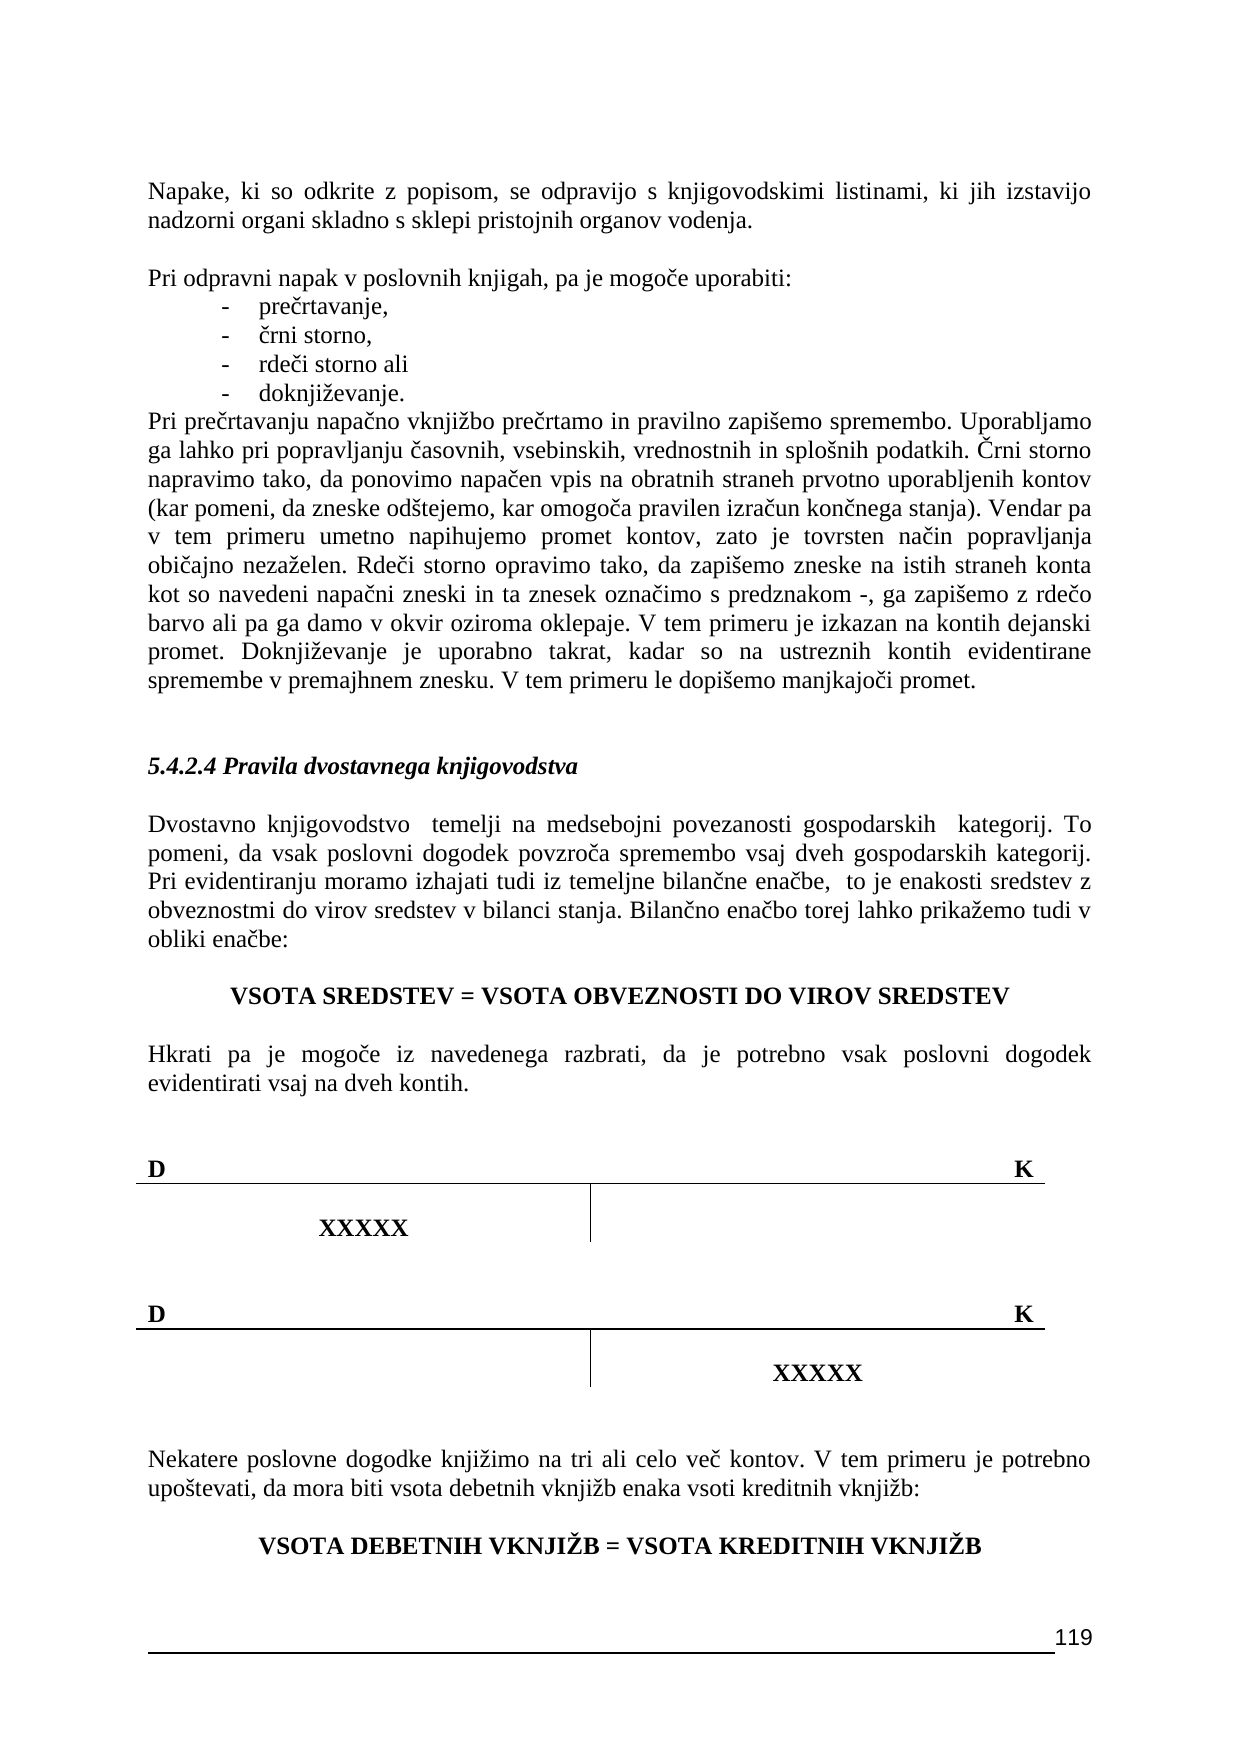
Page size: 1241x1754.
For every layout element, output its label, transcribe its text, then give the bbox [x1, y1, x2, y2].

table_cell [136, 1358, 590, 1387]
text Napake, ki so odkrite z popisom, se odpravijo s knjigovodskimi listinami, ki jih izstavijo nadzorni organi skladno s sklepi pristojnih organov vodenja. [148, 176, 1093, 234]
text VSOTA DEBETNIH VKNJIŽB = VSOTA KREDITNIH VKNJIŽB [148, 1531, 1093, 1559]
table_cell [591, 1184, 1045, 1213]
table_header D [136, 1154, 591, 1183]
table_cell XXXXX [136, 1213, 590, 1242]
table_cell [591, 1213, 1045, 1242]
list črni storno, [221, 320, 1093, 349]
table_cell [591, 1330, 1045, 1358]
text Pri odpravni napak v poslovnih knjigah, pa je mogoče uporabiti: [148, 263, 1093, 291]
table_header K [591, 1154, 1045, 1183]
table_cell [136, 1184, 590, 1213]
text Pri prečrtavanju napačno vknjižbo prečrtamo in pravilno zapišemo spremembo. Uporabljamo ga lahko pri popravljanju časovnih, vsebinskih, vrednostnih in splošnih podatkih. Črni storno napravimo tako, da ponovimo napačen vpis na obratnih straneh prvotno uporabljenih kontov (kar pomeni, da zneske odštejemo, kar omogoča pravilen izračun končnega stanja). Vendar pa v tem primeru umetno napihujemo promet kontov, zato je tovrsten način popravljanja običajno nezaželen. Rdeči storno opravimo tako, da zapišemo zneske na istih straneh konta kot so navedeni napačni zneski in ta znesek označimo s predznakom -, ga zapišemo z rdečo barvo ali pa ga damo v okvir oziroma oklepaje. V tem primeru je izkazan na kontih dejanski promet. Doknjiževanje je uporabno takrat, kadar so na ustreznih kontih evidentirane spremembe v premajhnem znesku. V tem primeru le dopišemo manjkajoči promet. [148, 406, 1093, 694]
subtitle 5.4.2.4 Pravila dvostavnega knjigovodstva [148, 751, 1093, 780]
text Dvostavno knjigovodstvo temelji na medsebojni povezanosti gospodarskih kategorij. To pomeni, da vsak poslovni dogodek povzroča spremembo vsaj dveh gospodarskih kategorij. Pri evidentiranju moramo izhajati tudi iz temeljne bilančne enačbe, to je enakosti sredstev z obveznostmi do virov sredstev v bilanci stanja. Bilančno enačbo torej lahko prikažemo tudi v obliki enačbe: [148, 809, 1093, 953]
table_header D [136, 1299, 591, 1328]
list doknjiževanje. [221, 378, 1093, 406]
text Nekatere poslovne dogodke knjižimo na tri ali celo več kontov. V tem primeru je potrebno upoštevati, da mora biti vsota debetnih vknjižb enaka vsoti kreditnih vknjižb: [148, 1444, 1093, 1502]
table_cell XXXXX [591, 1358, 1045, 1387]
text Hkrati pa je mogoče iz navedenega razbrati, da je potrebno vsak poslovni dogodek evidentirati vsaj na dveh kontih. [148, 1039, 1093, 1096]
text VSOTA SREDSTEV = VSOTA OBVEZNOSTI DO VIROV SREDSTEV [148, 981, 1093, 1010]
list rdeči storno ali [221, 349, 1093, 378]
list prečrtavanje, [221, 291, 1093, 320]
table_cell [136, 1330, 590, 1358]
table_header K [591, 1299, 1045, 1328]
